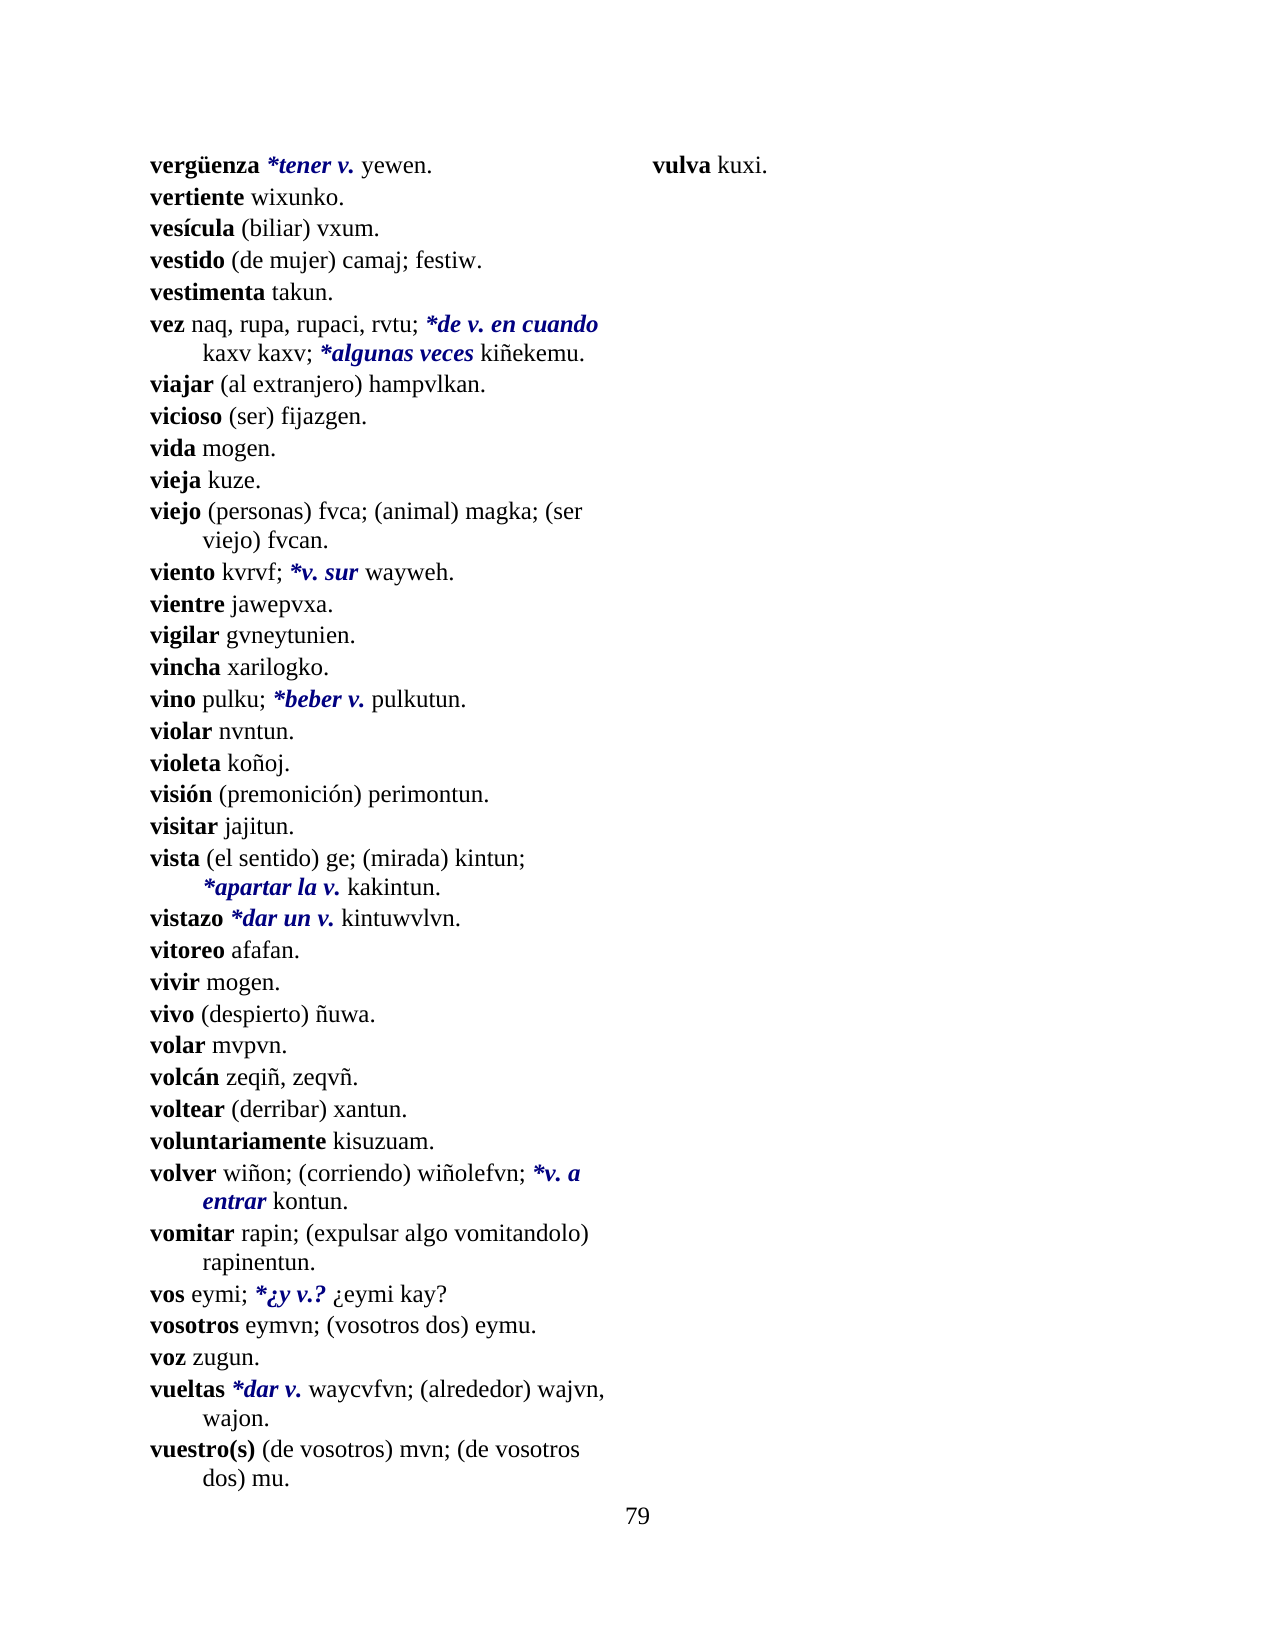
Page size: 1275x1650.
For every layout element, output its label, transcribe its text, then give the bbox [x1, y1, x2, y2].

text volar mvpvn. [150, 1031, 622, 1059]
text violeta koñoj. [150, 748, 622, 776]
text vivir mogen. [150, 967, 622, 996]
text vistazo *dar un v. kintuwvlvn. [150, 903, 622, 932]
text voltear (derribar) xantun. [150, 1094, 622, 1123]
text voz zugun. [150, 1342, 622, 1371]
text volcán zeqiñ, zeqvñ. [150, 1062, 622, 1091]
text vientre jawepvxa. [150, 589, 622, 617]
text vosotros eymvn; (vosotros dos) eymu. [150, 1310, 622, 1339]
text voluntariamente kisuzuam. [150, 1126, 622, 1154]
text violar nvntun. [150, 716, 622, 744]
text vestido (de mujer) camaj; festiw. [150, 245, 622, 274]
text vieja kuze. [150, 465, 622, 493]
text vergüenza *tener v. yewen. [150, 150, 622, 179]
text vomitar rapin; (expulsar algo vomitandolo) rapinentun. [150, 1218, 622, 1276]
text vincha xarilogko. [150, 652, 622, 681]
text vertiente wixunko. [150, 182, 622, 211]
text vista (el sentido) ge; (mirada) kintun; *apartar la v. kakintun. [150, 843, 622, 900]
text vitoreo afafan. [150, 935, 622, 964]
text viento kvrvf; *v. sur wayweh. [150, 557, 622, 586]
text vicioso (ser) fijazgen. [150, 401, 622, 430]
text vesícula (biliar) vxum. [150, 213, 622, 242]
text vida mogen. [150, 433, 622, 462]
text vueltas *dar v. waycvfvn; (alrededor) wajvn, wajon. [150, 1374, 622, 1431]
text vez naq, rupa, rupaci, rvtu; *de v. en cuando kaxv kaxv; *algunas veces kiñekemu. [150, 309, 622, 366]
text visión (premonición) perimontun. [150, 779, 622, 808]
text vestimenta takun. [150, 277, 622, 306]
text viejo (personas) fvca; (animal) magka; (ser viejo) fvcan. [150, 496, 622, 554]
text vos eymi; *¿y v.? ¿eymi kay? [150, 1279, 622, 1307]
text viajar (al extranjero) hampvlkan. [150, 369, 622, 398]
text vigilar gvneytunien. [150, 621, 622, 649]
text visitar jajitun. [150, 811, 622, 840]
text volver wiñon; (corriendo) wiñolefvn; *v. a entrar kontun. [150, 1158, 622, 1215]
text vuestro(s) (de vosotros) mvn; (de vosotros dos) mu. [150, 1434, 622, 1492]
text vulva kuxi. [652, 150, 1125, 179]
text vino pulku; *beber v. pulkutun. [150, 684, 622, 713]
text vivo (despierto) ñuwa. [150, 999, 622, 1027]
